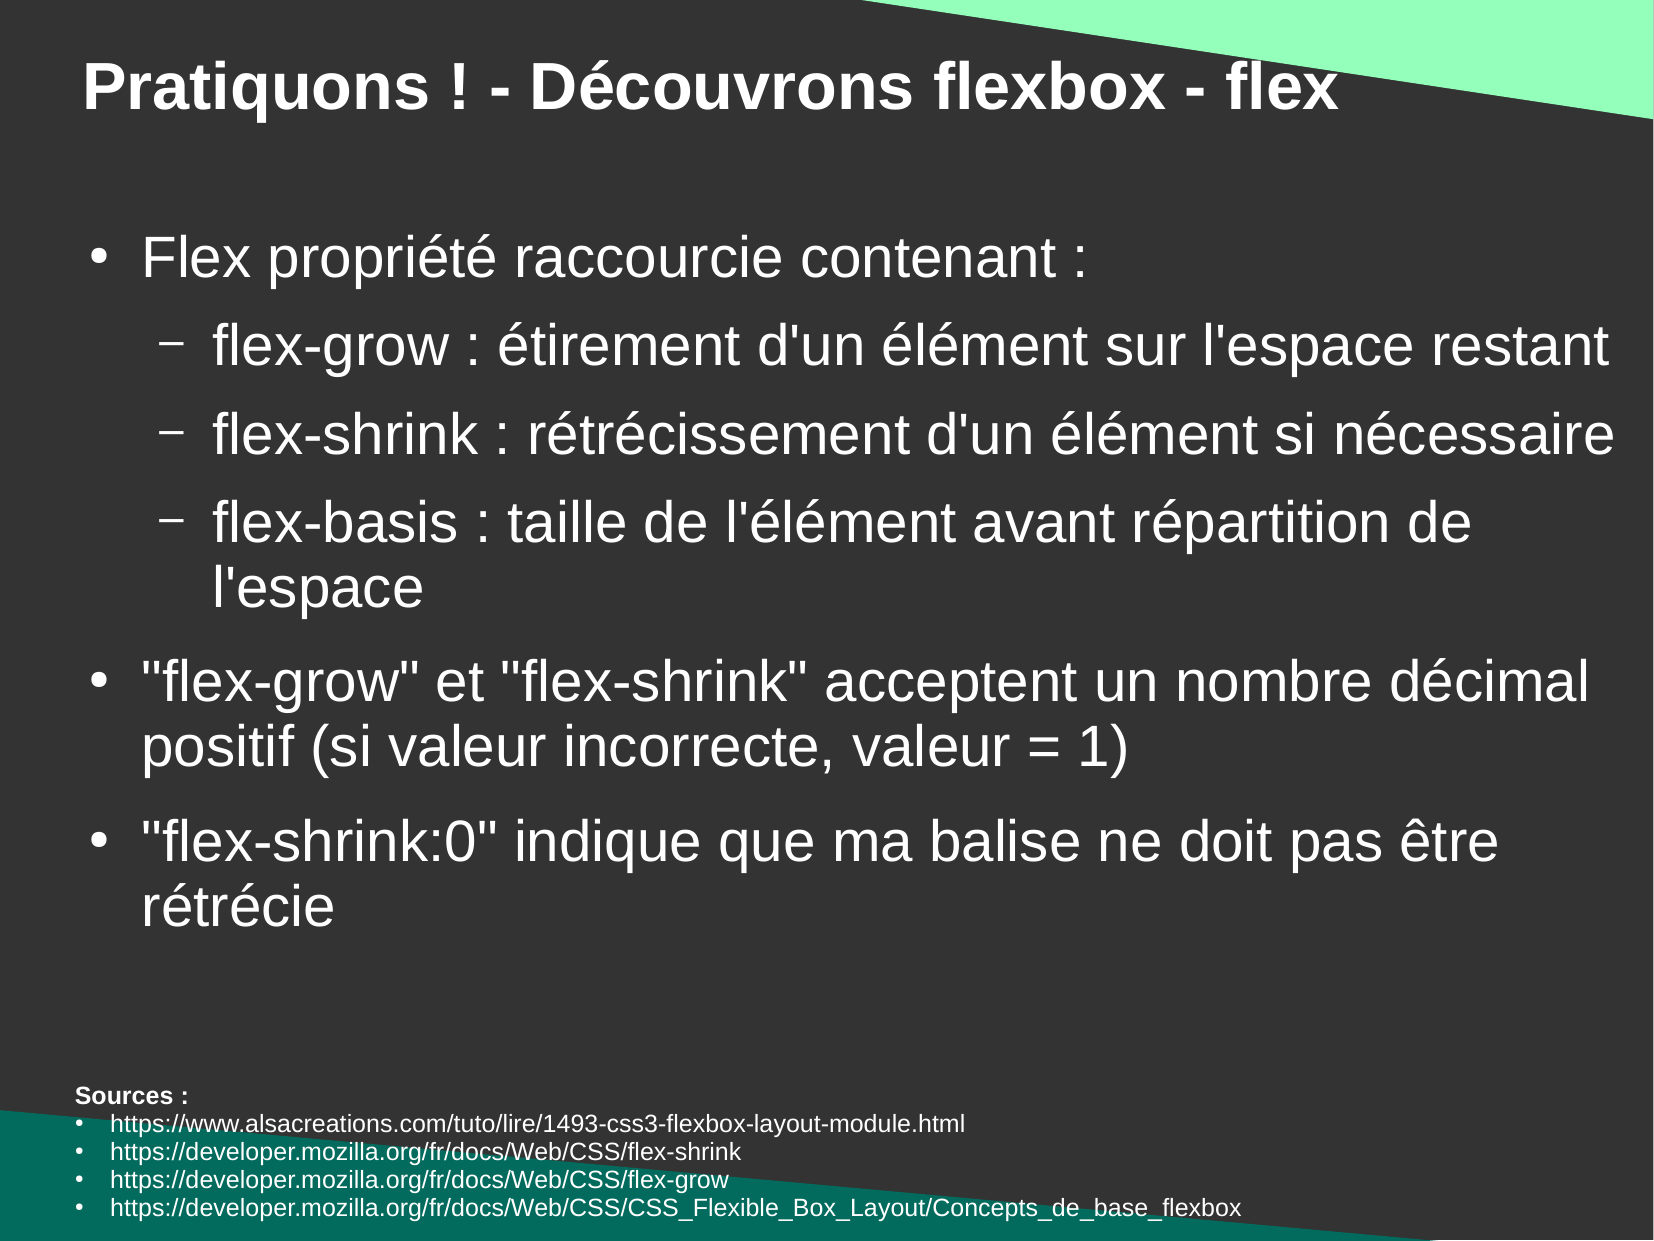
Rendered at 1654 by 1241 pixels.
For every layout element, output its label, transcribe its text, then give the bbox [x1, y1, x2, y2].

text_box Sources : https://www.alsacreations.com/tuto/lire/1493-css3-flexbox-layout-module.html https://developer.mozilla.org/fr/docs/Web/CSS/flex-shrink https://developer.mozilla.org/fr/docs/Web/CSS/flex-grow https://developer.mozilla.org/fr/docs/Web/CSS/CSS_Flexible_Box_Layout/Concepts_de_base_flexbox [60, 1074, 1546, 1241]
list Flex propriété raccourcie contenant : flex-grow : étirement d'un élément sur l'espace restant flex-shrink : rétrécissement d'un élément si nécessaire flex-basis : taille de l'élément avant répartition de l'espace "flex-grow" et "flex-shrink" acceptent un nombre décimal positif (si valeur incorrecte, valeur = 1) "flex-shrink:0" indique que ma balise ne doit pas être rétrécie [70, 224, 1619, 945]
title Pratiquons ! - Découvrons flexbox - flex [82, 49, 1630, 142]
text_box [861, 0, 1654, 120]
